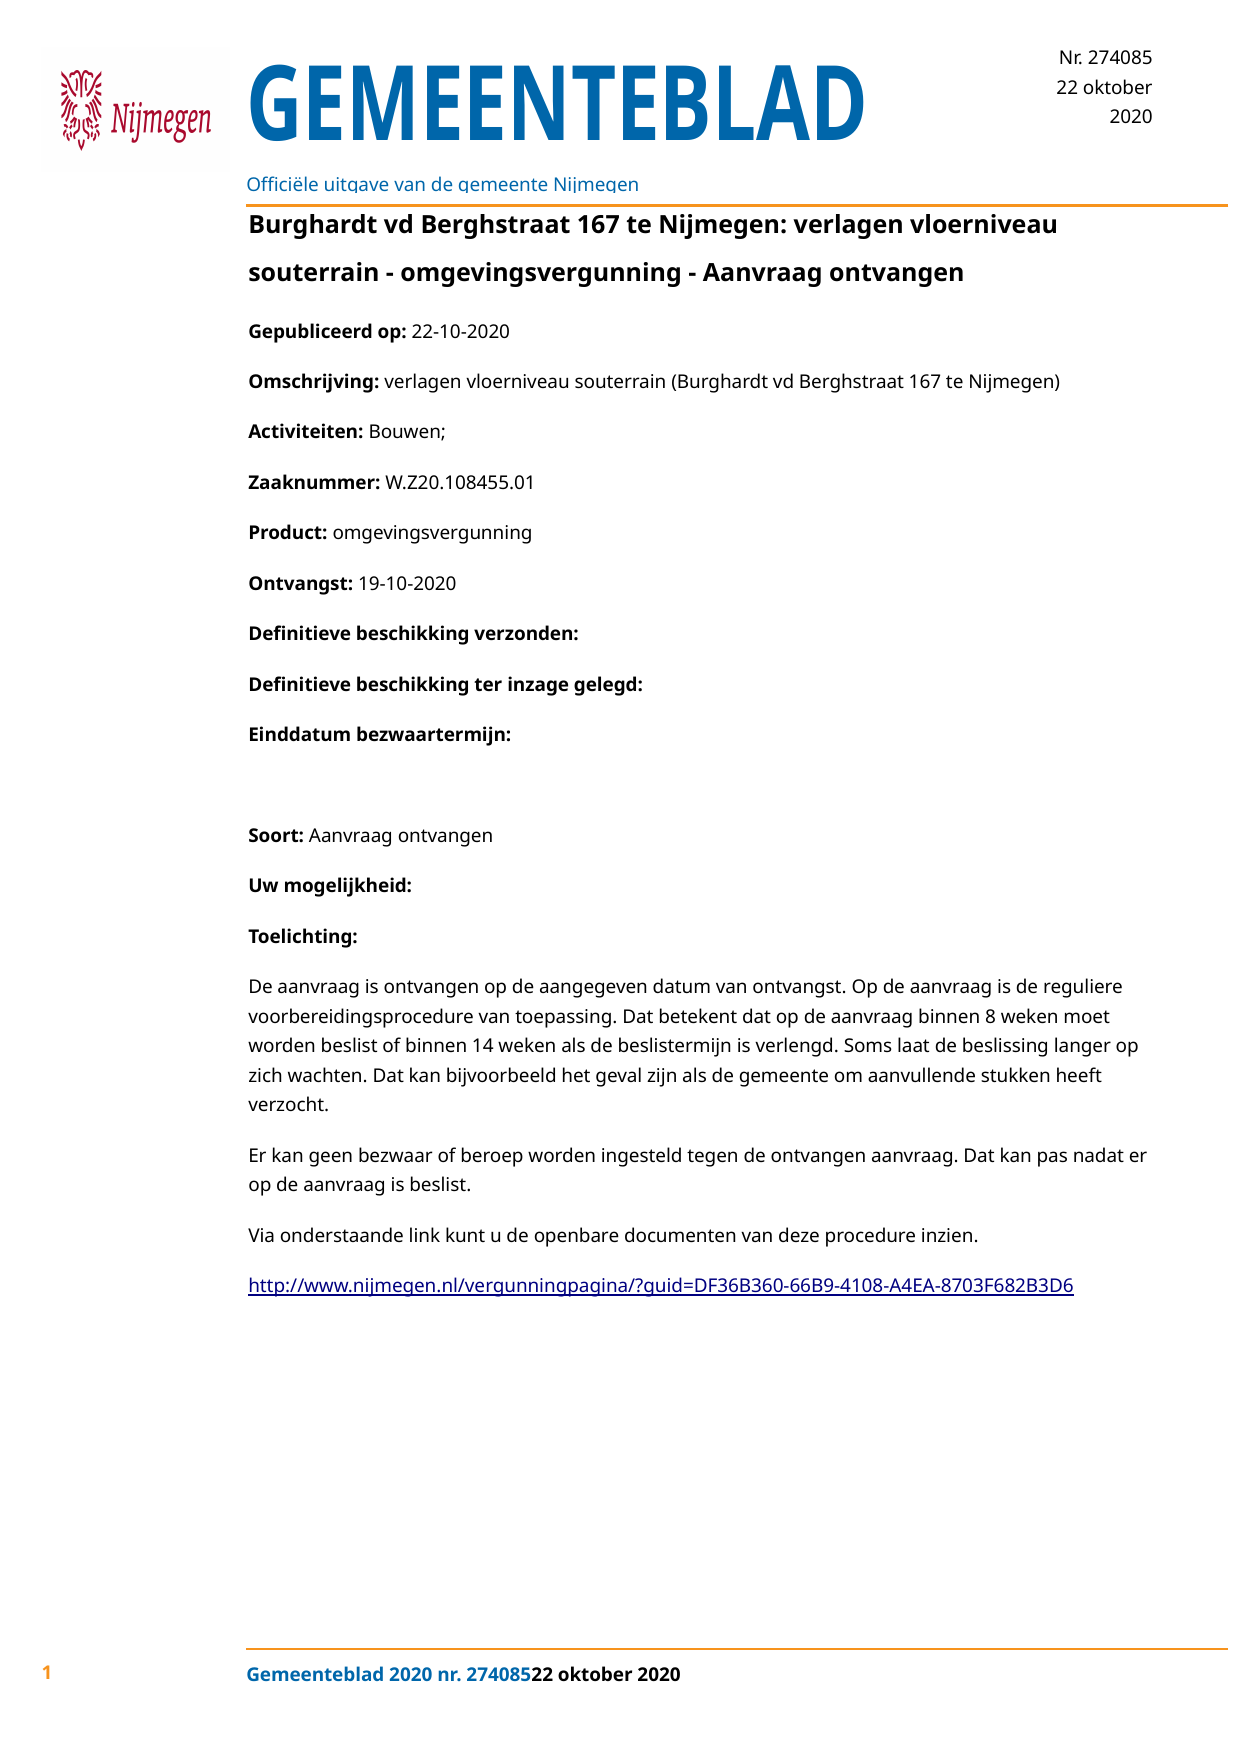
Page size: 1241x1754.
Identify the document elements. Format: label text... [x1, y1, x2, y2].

text Einddatum bezwaartermijn: [248, 721, 1152, 747]
text http://www.nijmegen.nl/vergunningpagina/?guid=DF36B360-66B9-4108-A4EA-8703F682B3D6 [248, 1272, 1152, 1298]
text Definitieve beschikking ter inzage gelegd: [248, 671, 1152, 697]
text Omschrijving: verlagen vloerniveau souterrain (Burghardt vd Berghstraat 167 te Nijmegen) [248, 368, 1152, 394]
text Uw mogelijkheid: [248, 872, 1152, 898]
text Burghardt vd Berghstraat 167 te Nijmegen: verlagen vloerniveau souterrain - omgevingsvergunning - Aanvraag ontvangen [248, 207, 1152, 288]
text Soort: Aanvraag ontvangen [248, 822, 1152, 848]
text Zaaknummer: W.Z20.108455.01 [248, 469, 1152, 495]
text Activiteiten: Bouwen; [248, 419, 1152, 444]
text Toelichting: [248, 923, 1152, 949]
text Product: omgevingsvergunning [248, 519, 1152, 545]
picture [41, 47, 231, 172]
text Definitieve beschikking verzonden: [248, 620, 1152, 646]
text Gepubliceerd op: 22-10-2020 [248, 318, 1152, 344]
text Er kan geen bezwaar of beroep worden ingesteld tegen de ontvangen aanvraag. Dat kan pas nadat er op de aanvraag is beslist. [248, 1142, 1152, 1197]
text De aanvraag is ontvangen op de aangegeven datum van ontvangst. Op de aanvraag is de reguliere voorbereidingsprocedure van toepassing. Dat betekent dat op de aanvraag binnen 8 weken moet worden beslist of binnen 14 weken als de beslistermijn is verlengd. Soms laat de beslissing langer op zich wachten. Dat kan bijvoorbeeld het geval zijn als de gemeente om aanvullende stukken heeft verzocht. [248, 973, 1152, 1117]
text Ontvangst: 19-10-2020 [248, 570, 1152, 596]
text Via onderstaande link kunt u de openbare documenten van deze procedure inzien. [248, 1222, 1152, 1248]
